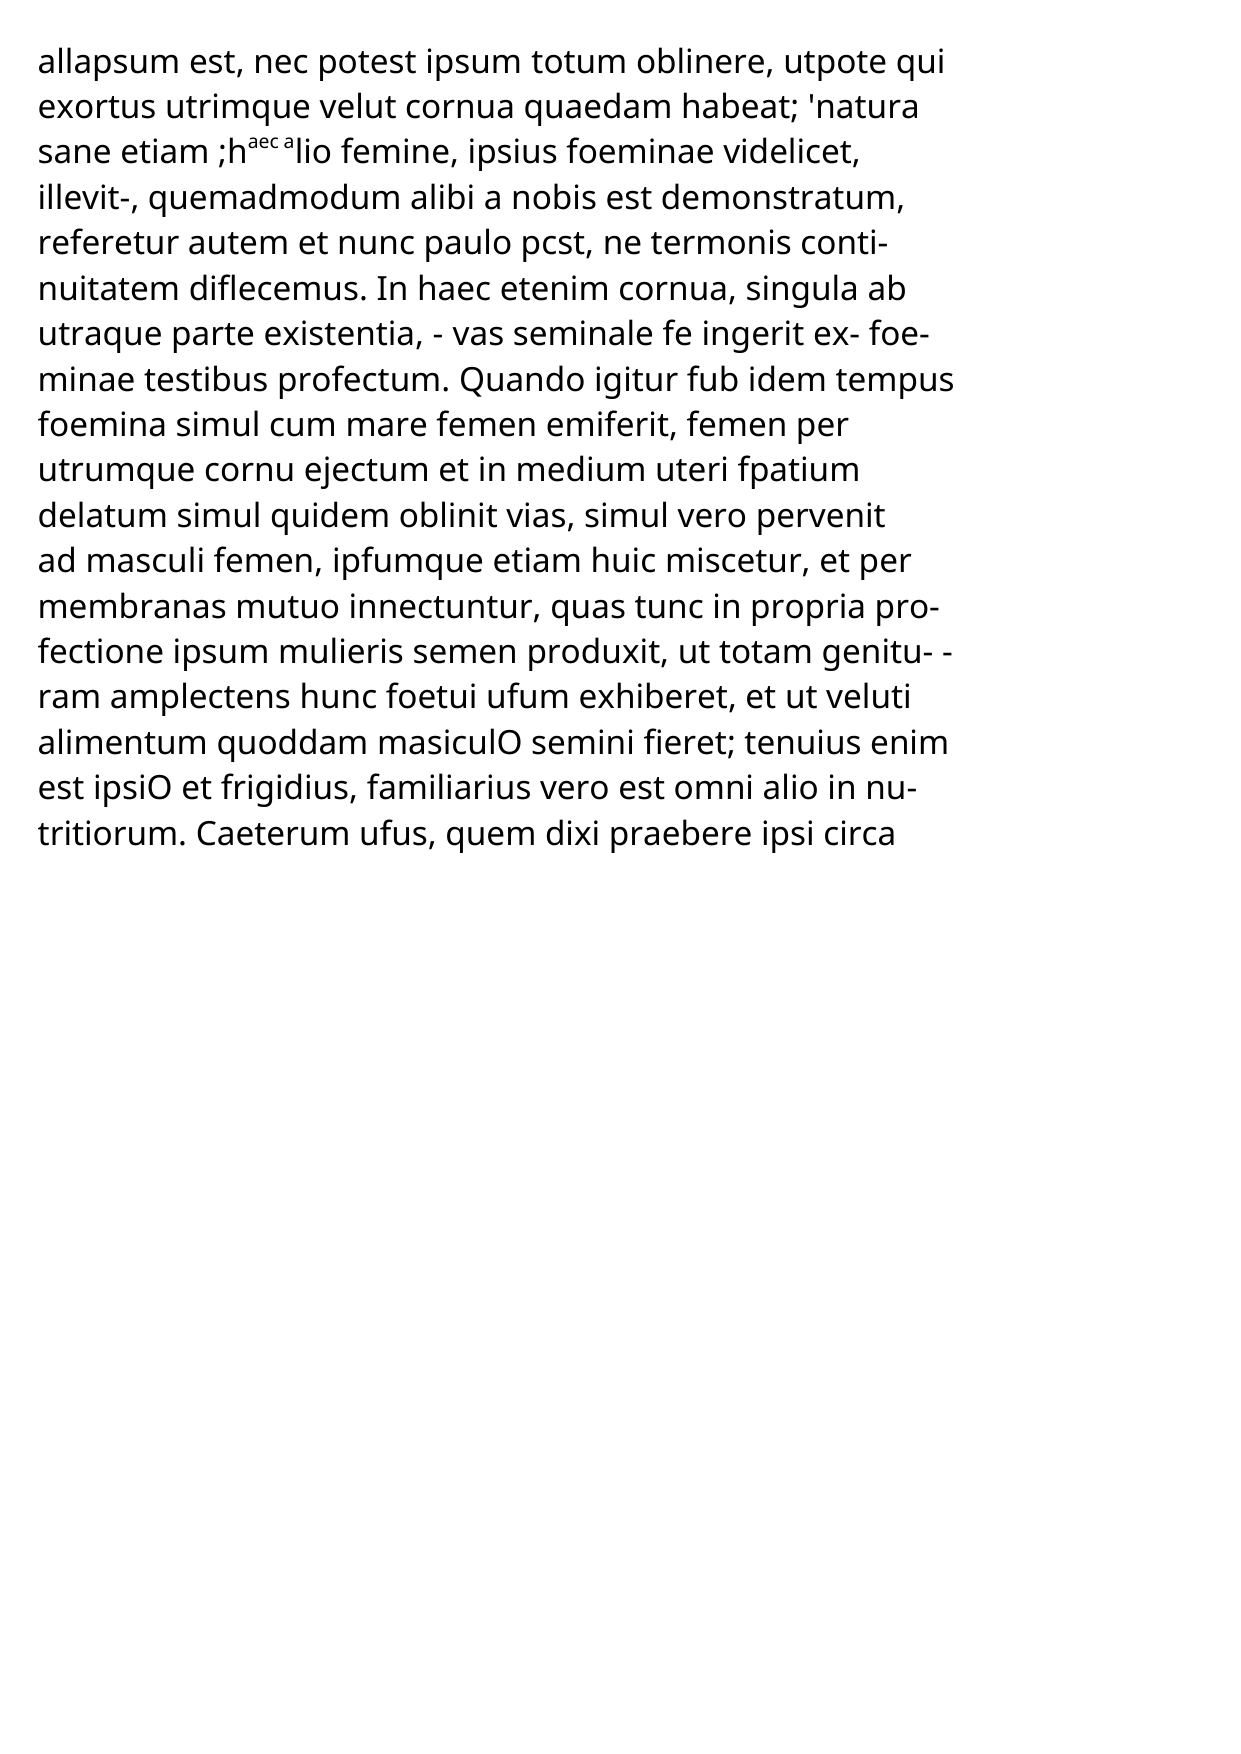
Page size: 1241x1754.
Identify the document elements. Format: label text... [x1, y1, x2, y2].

text allapsum est, nec potest ipsum totum oblinere, utpote qui exortus utrimque velut cornua quaedam habeat; 'natura sane etiam ;haec alio femine, ipsius foeminae videlicet, illevit-, quemadmodum alibi a nobis est demonstratum, referetur autem et nunc paulo pcst, ne termonis conti- nuitatem diflecemus. In haec etenim cornua, singula ab utraque parte existentia, - vas seminale fe ingerit ex- foe- minae testibus profectum. Quando igitur fub idem tempus foemina simul cum mare femen emiferit, femen per utrumque cornu ejectum et in medium uteri fpatium delatum simul quidem oblinit vias, simul vero pervenit ad masculi femen, ipfumque etiam huic miscetur, et per membranas mutuo innectuntur, quas tunc in propria pro- fectione ipsum mulieris semen produxit, ut totam genitu- - ram amplectens hunc foetui ufum exhiberet, et ut veluti alimentum quoddam masiculO semini fieret; tenuius enim est ipsiO et frigidius, familiarius vero est omni alio in nu- tritiorum. Caeterum ufus, quem dixi praebere ipsi circa [37, 37, 1203, 855]
